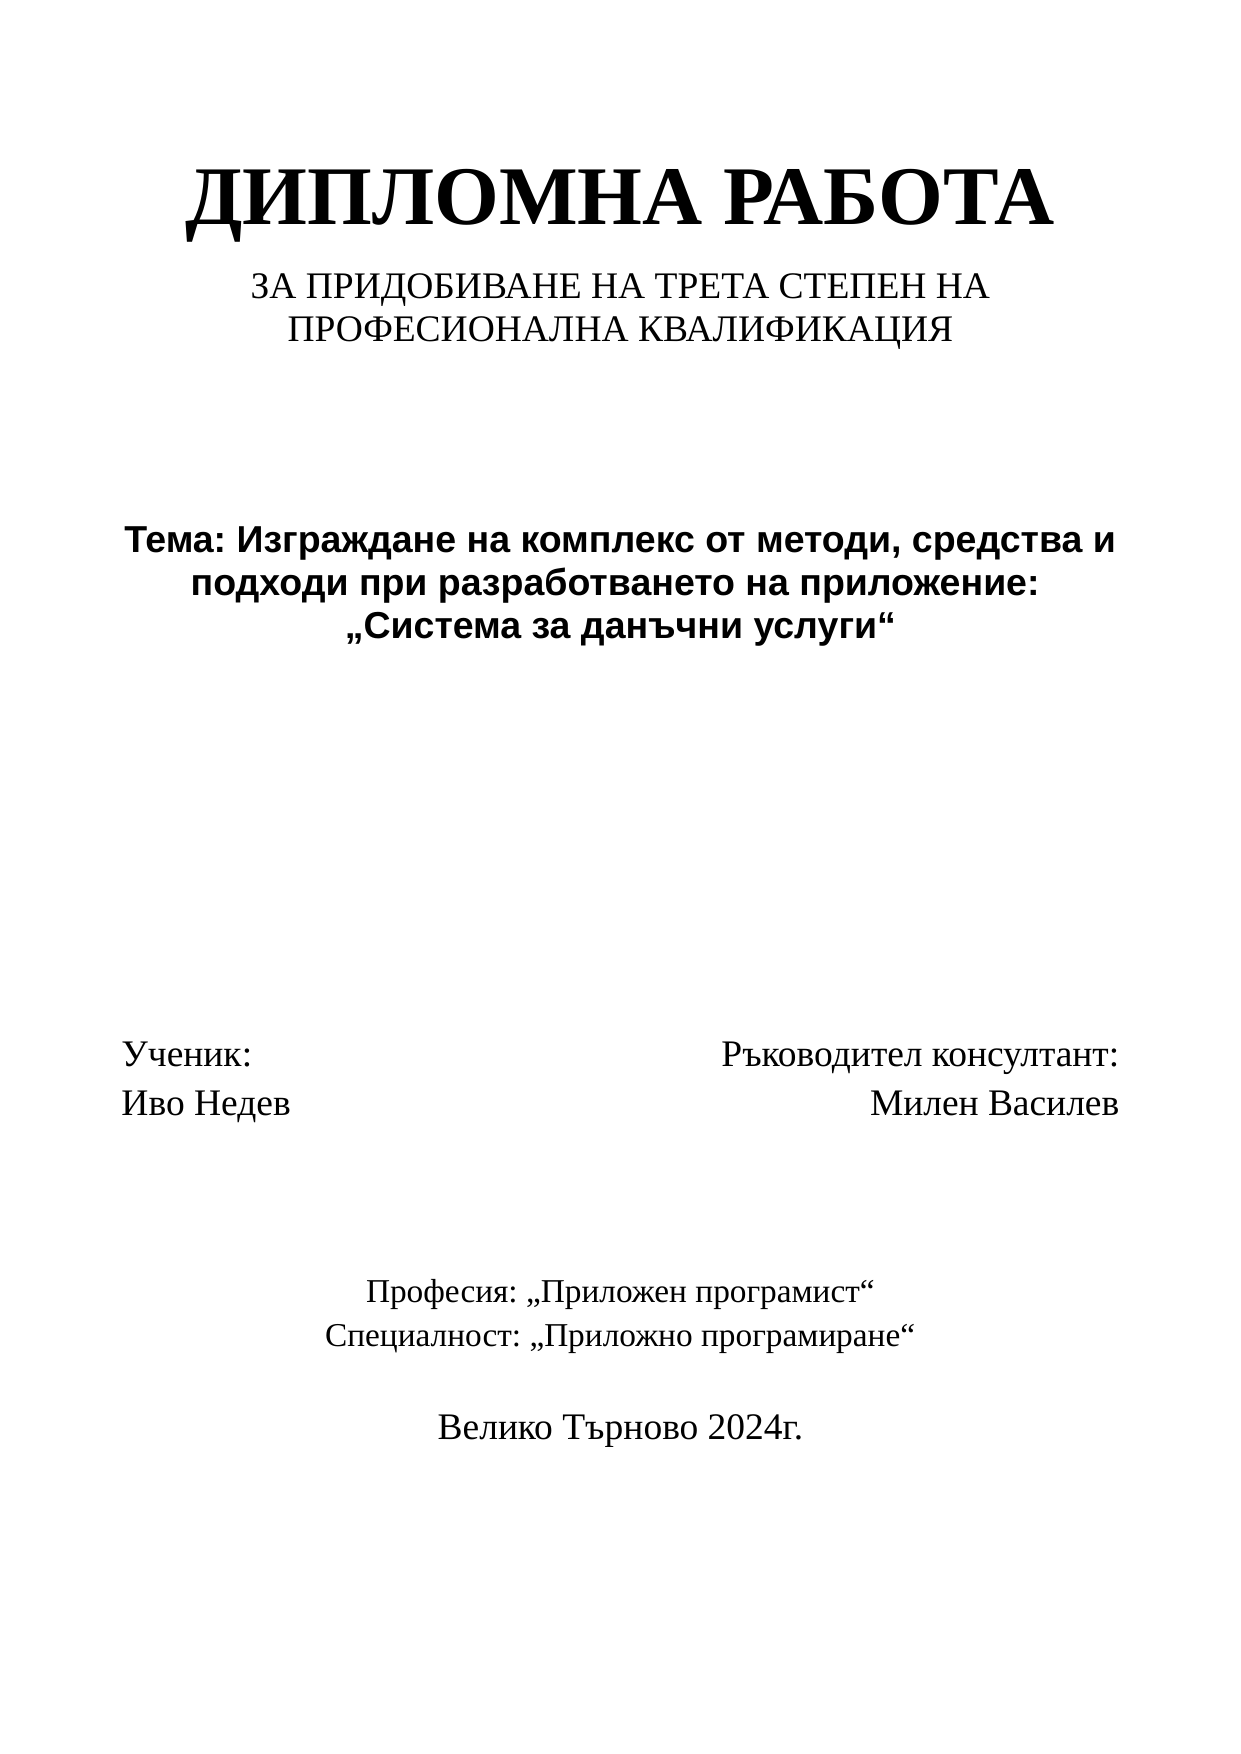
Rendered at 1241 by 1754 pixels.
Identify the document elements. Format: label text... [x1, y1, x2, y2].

text Ръководител консултант: Милен Василев [635, 1031, 1119, 1124]
title ДИПЛОМНА РАБОТА [121, 147, 1119, 242]
text Ученик: Иво Недев [121, 1031, 605, 1124]
subtitle ЗА ПРИДОБИВАНЕ НА ТРЕТА СТЕПЕН НА ПРОФЕСИОНАЛНА КВАЛИФИКАЦИЯ [121, 263, 1119, 349]
text Професия: „Приложен програмист“ Специалност: „Приложно програмиране“ Велико Търново 2024г. [121, 1271, 1119, 1447]
subtitle Тема: Изграждане на комплекс от методи, средства и подходи при разработването на приложение: „Система за данъчни услуги“ [121, 517, 1119, 647]
